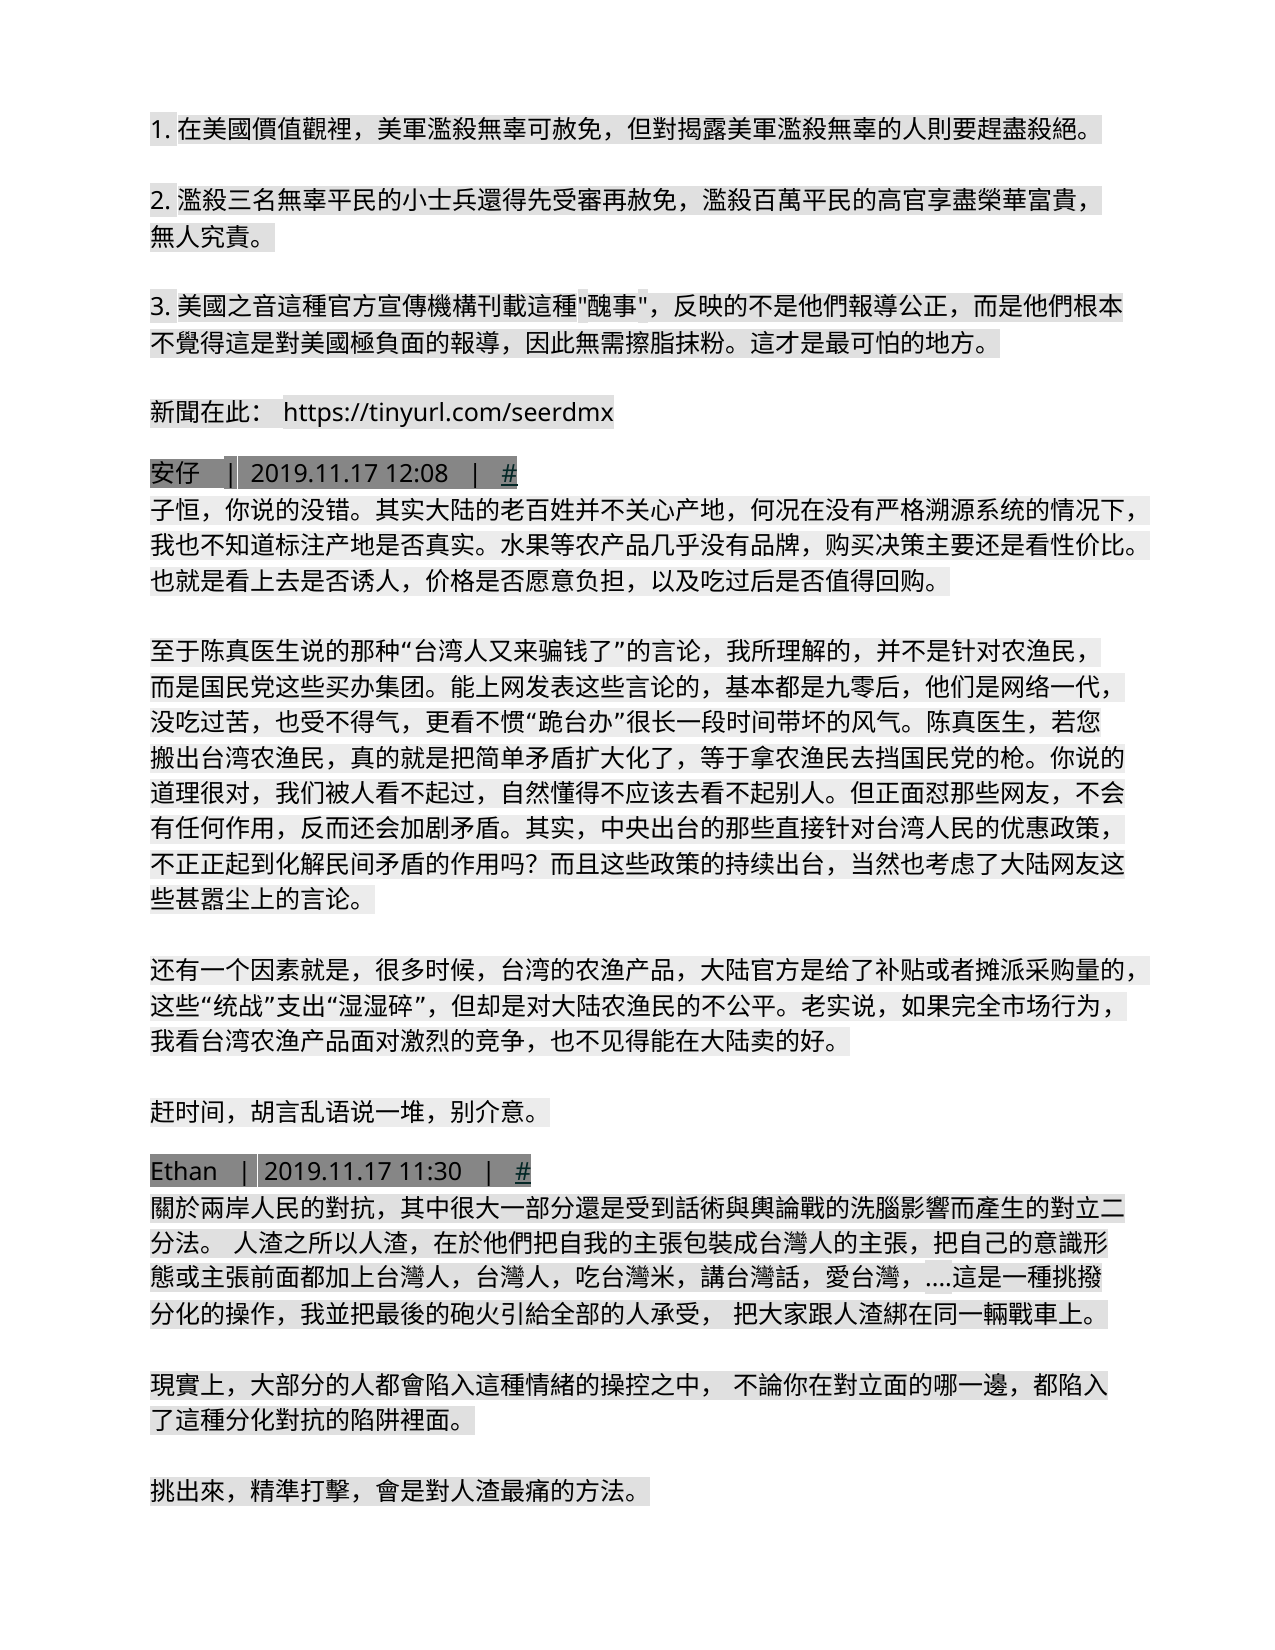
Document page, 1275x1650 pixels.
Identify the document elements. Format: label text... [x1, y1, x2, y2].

text 1. 在美國價值觀裡，美軍濫殺無辜可赦免，但對揭露美軍濫殺無辜的人則要趕盡殺絕。 2. 濫殺三名無辜平民的小士兵還得先受審再赦免，濫殺百萬平民的高官享盡榮華富貴，無人究責。 3. 美國之音這種官方宣傳機構刊載這種"醜事"，反映的不是他們報導公正，而是他們根本不覺得這是對美國極負面的報導，因此無需擦脂抹粉。這才是最可怕的地方。 新聞在此： https://tinyurl.com/seerdmx [150, 75, 1125, 429]
text 關於兩岸人民的對抗，其中很大一部分還是受到話術與輿論戰的洗腦影響而產生的對立二分法。 人渣之所以人渣，在於他們把自我的主張包裝成台灣人的主張，把自己的意識形態或主張前面都加上台灣人，台灣人，吃台灣米，講台灣話，愛台灣，....這是一種挑撥分化的操作，我並把最後的砲火引給全部的人承受， 把大家跟人渣綁在同一輛戰車上。 現實上，大部分的人都會陷入這種情緒的操控之中， 不論你在對立面的哪一邊，都陷入了這種分化對抗的陷阱裡面。 挑出來，精準打擊，會是對人渣最痛的方法。 [150, 1187, 1125, 1542]
text Ethan | 2019.11.17 11:30 | # [150, 1152, 1125, 1187]
text 安仔 | 2019.11.17 12:08 | # [150, 454, 1125, 489]
text 子恒，你说的没错。其实大陆的老百姓并不关心产地，何况在没有严格溯源系统的情况下，我也不知道标注产地是否真实。水果等农产品几乎没有品牌，购买决策主要还是看性价比。也就是看上去是否诱人，价格是否愿意负担，以及吃过后是否值得回购。 至于陈真医生说的那种“台湾人又来骗钱了”的言论，我所理解的，并不是针对农渔民，而是国民党这些买办集团。能上网发表这些言论的，基本都是九零后，他们是网络一代，没吃过苦，也受不得气，更看不惯“跪台办”很长一段时间带坏的风气。陈真医生，若您搬出台湾农渔民，真的就是把简单矛盾扩大化了，等于拿农渔民去挡国民党的枪。你说的道理很对，我们被人看不起过，自然懂得不应该去看不起别人。但正面怼那些网友，不会有任何作用，反而还会加剧矛盾。其实，中央出台的那些直接针对台湾人民的优惠政策，不正正起到化解民间矛盾的作用吗？而且这些政策的持续出台，当然也考虑了大陆网友这些甚嚣尘上的言论。 还有一个因素就是，很多时候，台湾的农渔产品，大陆官方是给了补贴或者摊派采购量的，这些“统战”支出“湿湿碎”，但却是对大陆农渔民的不公平。老实说，如果完全市场行为，我看台湾农渔产品面对激烈的竞争，也不见得能在大陆卖的好。 赶时间，胡言乱语说一堆，别介意。 [150, 489, 1125, 1127]
